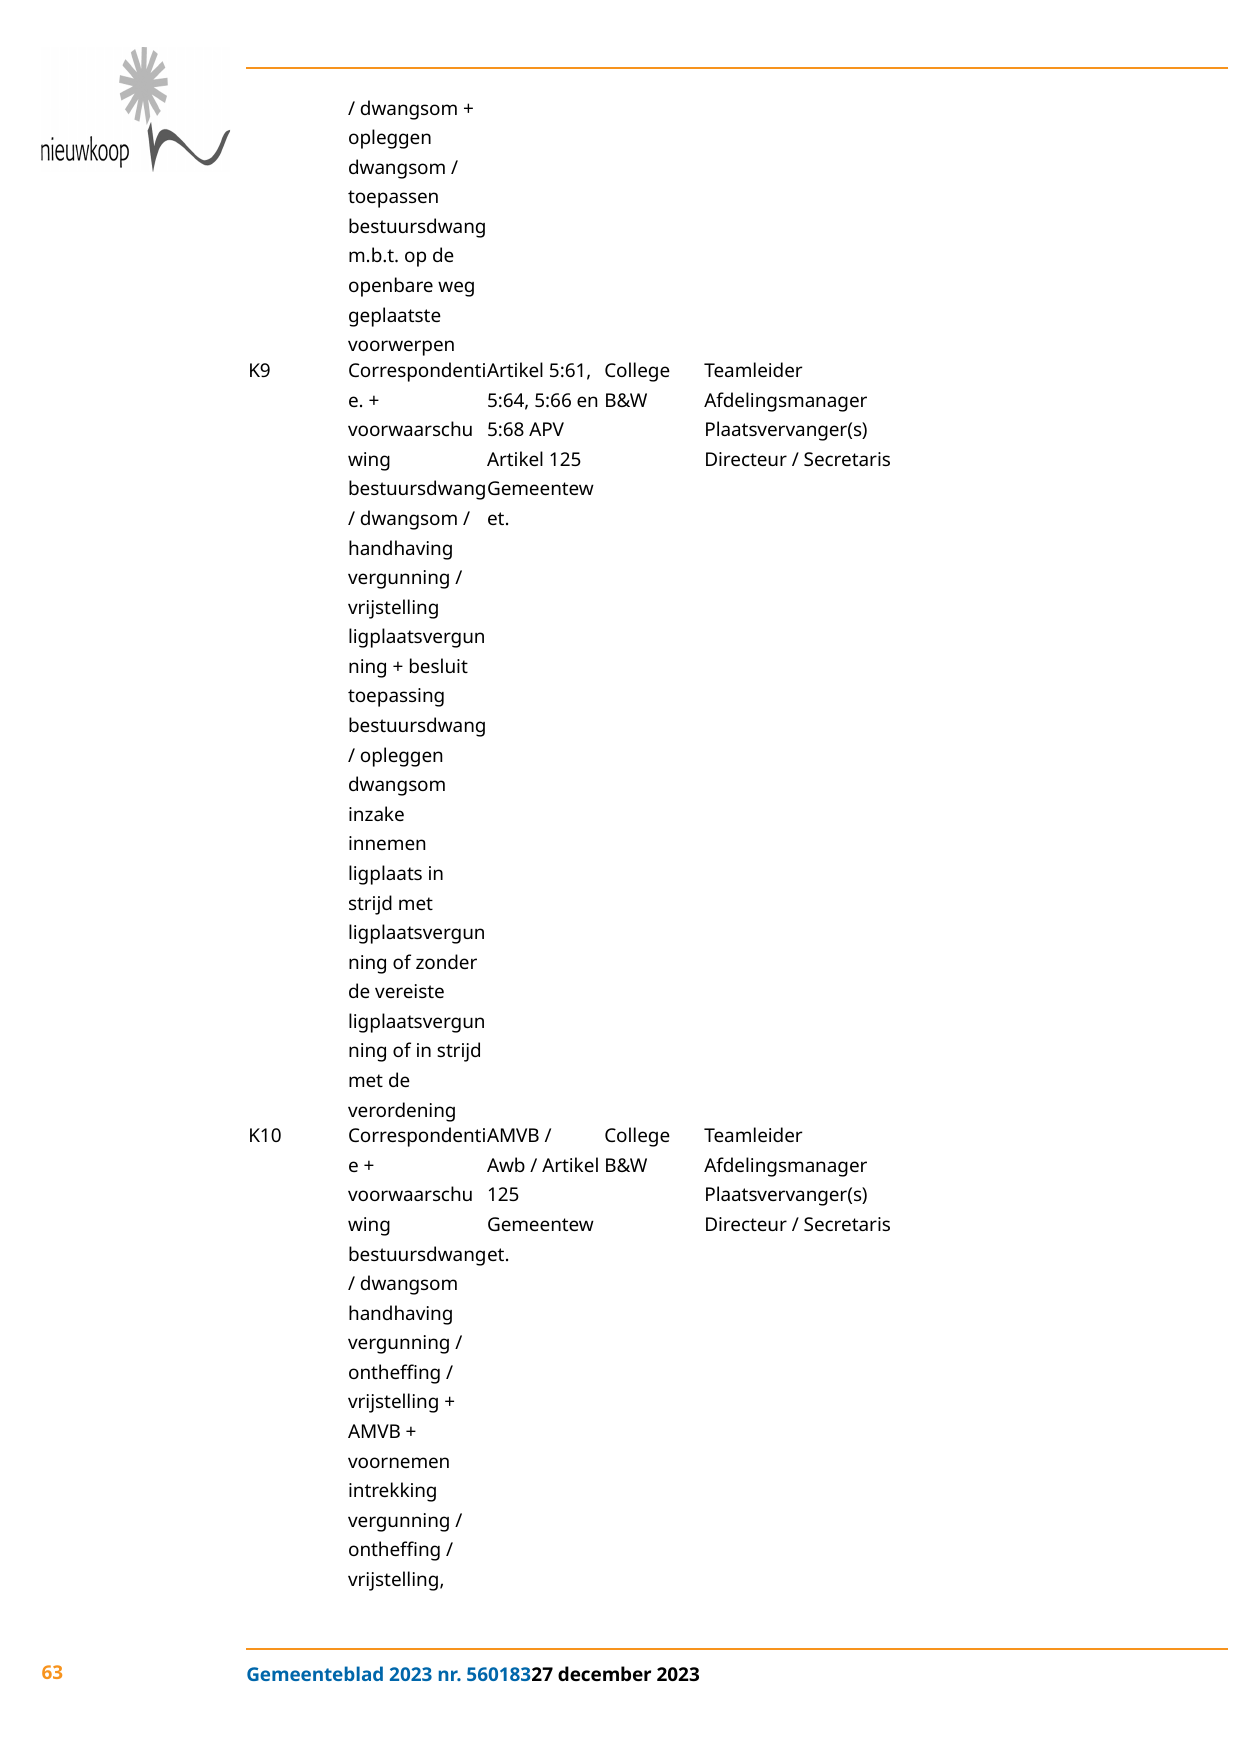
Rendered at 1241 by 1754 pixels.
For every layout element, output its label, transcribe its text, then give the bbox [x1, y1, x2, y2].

table_cell College B&W [604, 357, 704, 1122]
table_cell College B&W [604, 1123, 704, 1592]
table_cell / dwangsom + opleggen dwangsom / toepassen bestuursdwang m.b.t. op de openbare weg geplaatste voorwerpen [348, 95, 487, 357]
table_cell Correspondentie. + voorwaarschuwing bestuursdwang / dwangsom / handhaving vergunning / vrijstelling ligplaatsvergunning + besluit toepassing bestuursdwang / opleggen dwangsom inzake innemen ligplaats in strijd met ligplaatsvergunning of zonder de vereiste ligplaatsvergunning of in strijd met de verordening [348, 357, 487, 1122]
table_cell K9 [248, 357, 348, 1122]
table_cell [939, 357, 1039, 1122]
table_cell [939, 1123, 1039, 1592]
table_cell AMVB / Awb / Artikel 125 Gemeentewet. [487, 1123, 604, 1592]
table_cell [1039, 95, 1152, 357]
table_cell [604, 95, 704, 357]
table_cell [248, 95, 348, 357]
table_cell [487, 95, 604, 357]
table_cell Artikel 5:61, 5:64, 5:66 en 5:68 APV Artikel 125 Gemeentewet. [487, 357, 604, 1122]
table_cell Teamleider Afdelingsmanager Plaatsvervanger(s) Directeur / Secretaris [704, 1123, 939, 1592]
table_cell [1039, 357, 1152, 1122]
table_cell Teamleider Afdelingsmanager Plaatsvervanger(s) Directeur / Secretaris [704, 357, 939, 1122]
table_cell [939, 95, 1039, 357]
table_cell [1039, 1123, 1152, 1592]
table_cell Correspondentie + voorwaarschuwing bestuursdwang / dwangsom handhaving vergunning / ontheffing / vrijstelling + AMVB + voornemen intrekking vergunning / ontheffing / vrijstelling, [348, 1123, 487, 1592]
table_cell [704, 95, 939, 357]
picture [41, 47, 231, 172]
table_cell K10 [248, 1123, 348, 1592]
